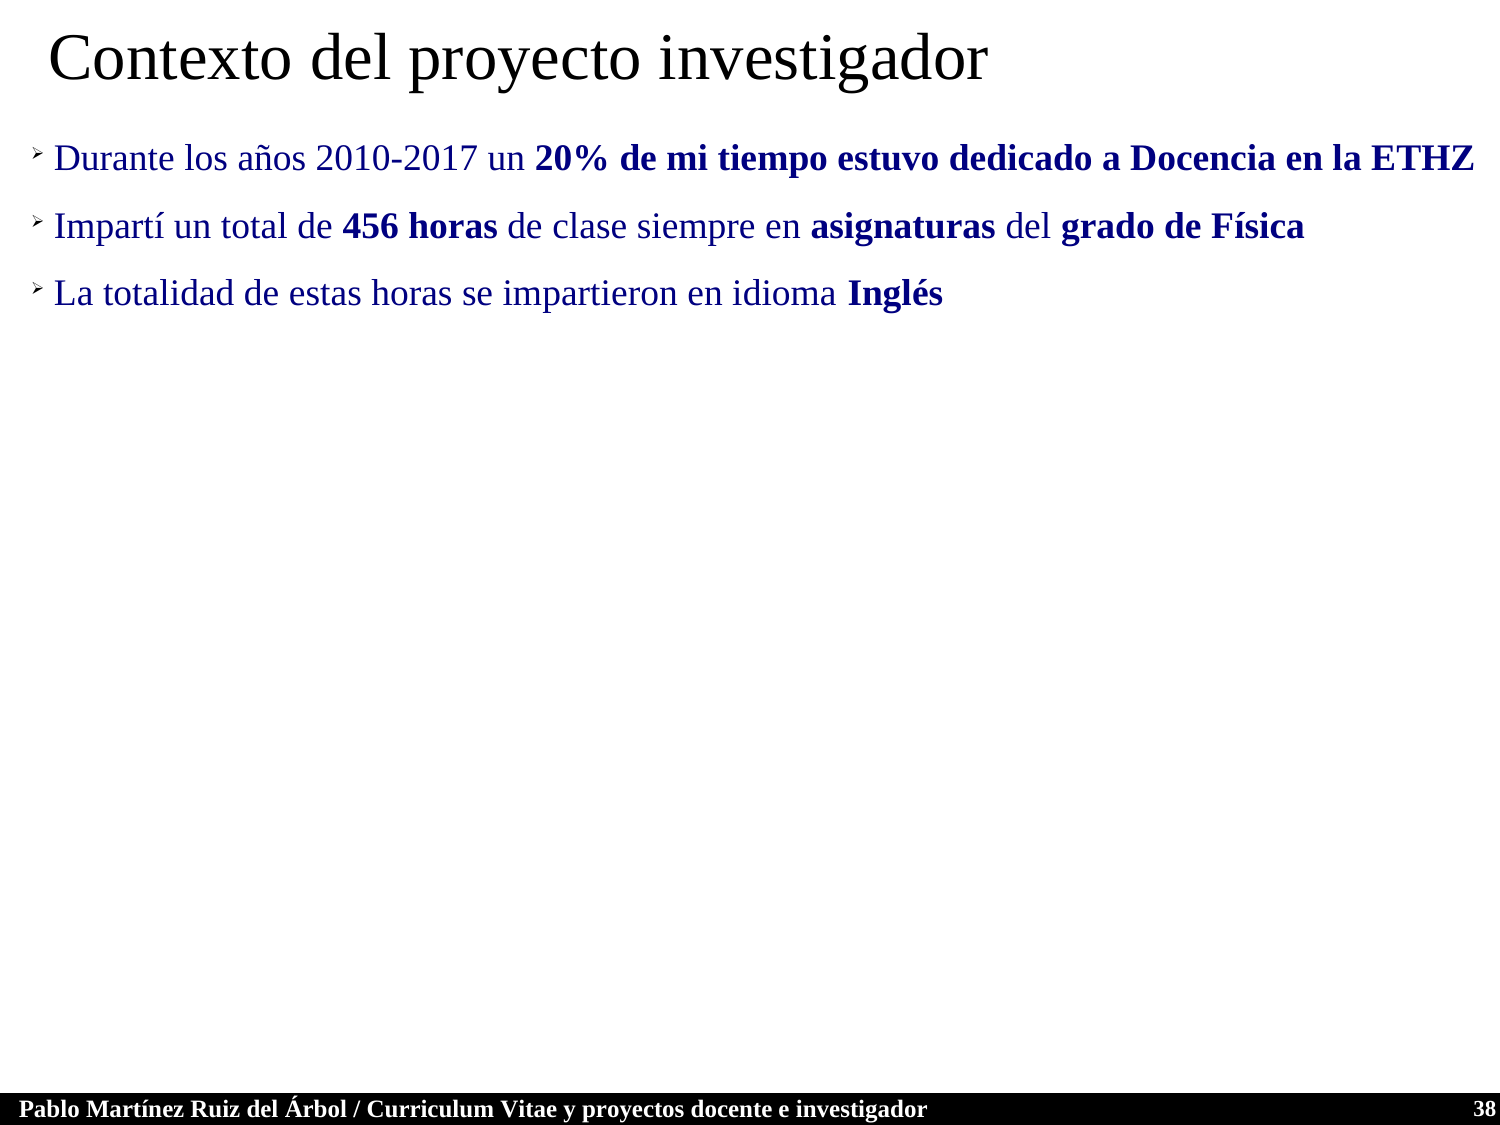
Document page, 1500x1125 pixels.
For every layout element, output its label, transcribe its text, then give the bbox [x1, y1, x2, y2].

text_box Contexto del proyecto investigador [4, 3, 1036, 111]
text_box Durante los años 2010-2017 un 20% de mi tiempo estuvo dedicado a Docencia en la ETHZ Impartí un total de 456 horas de clase siempre en asignaturas del grado de Física La totalidad de estas horas se impartieron en idioma Inglés [11, 98, 1500, 279]
